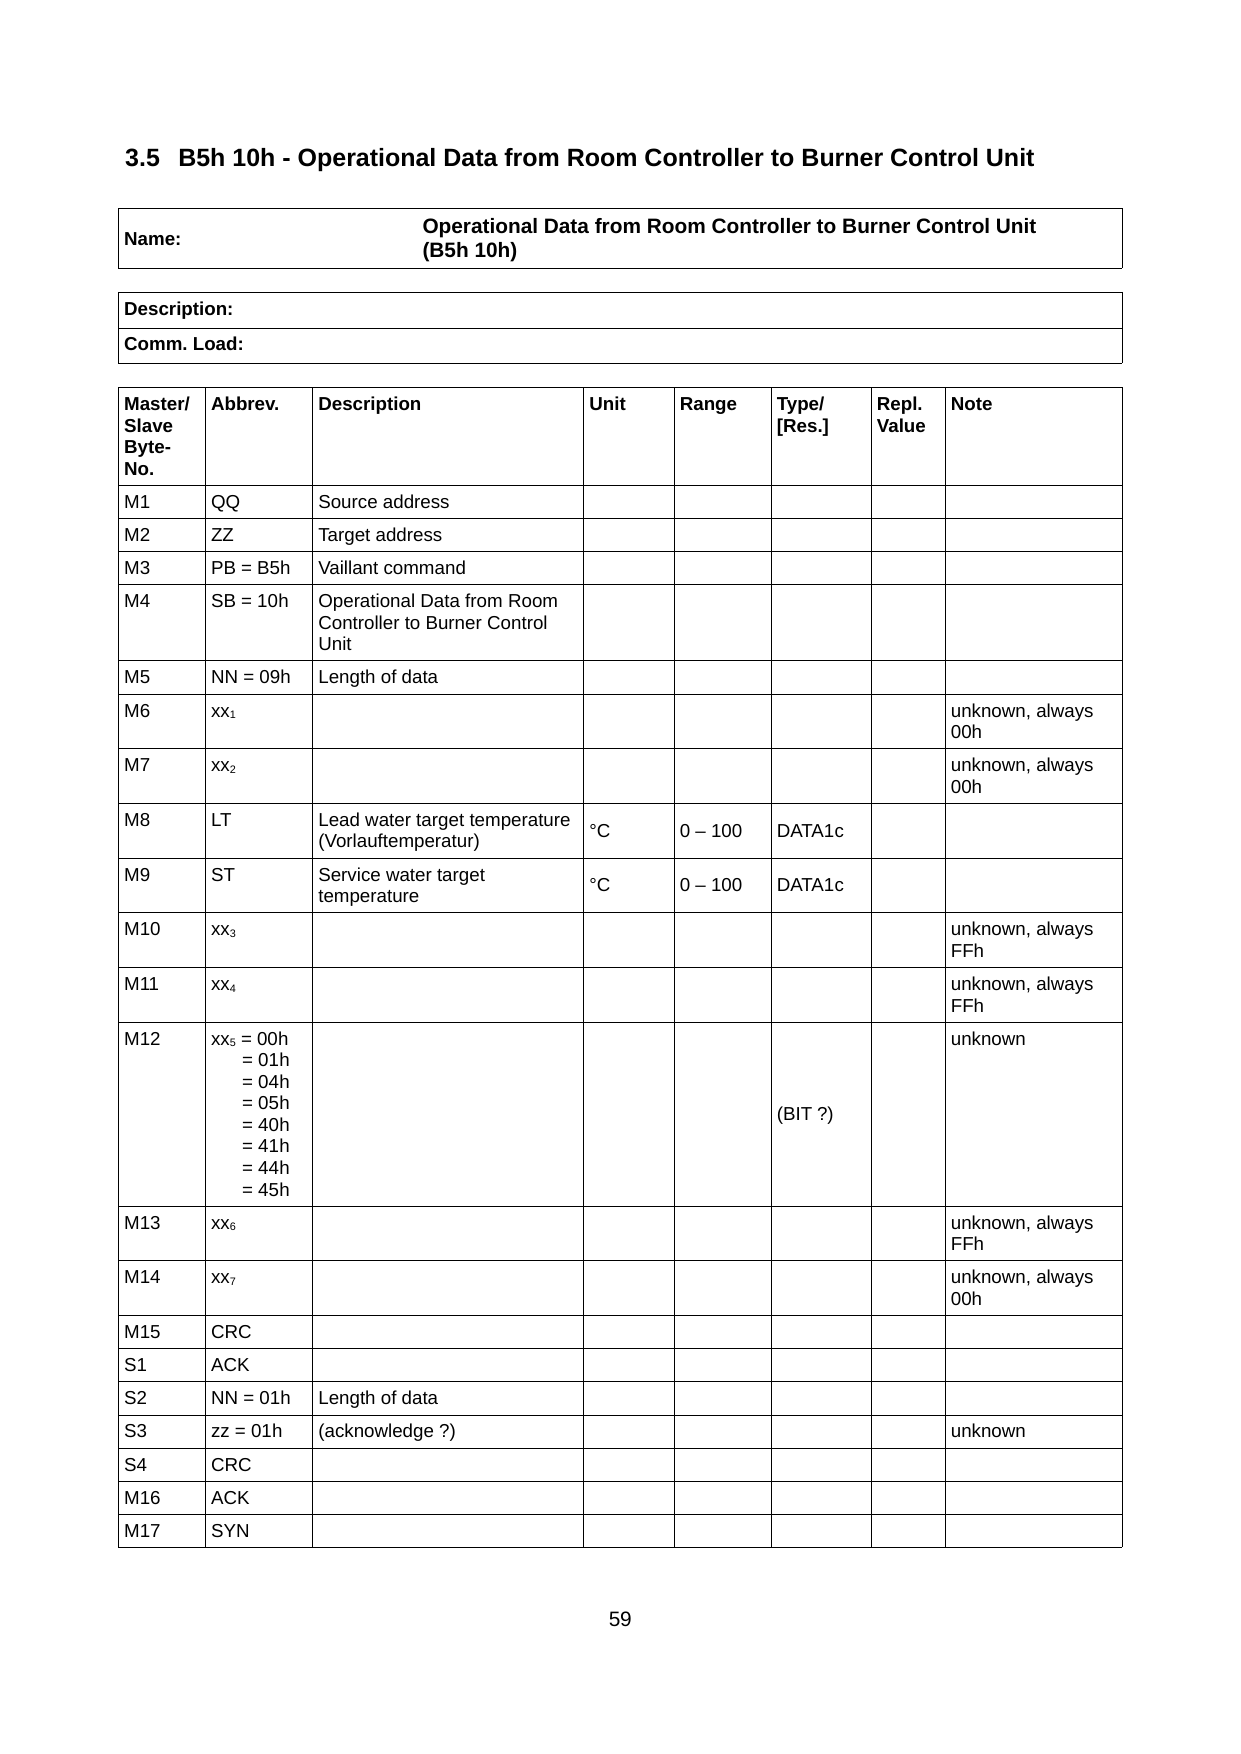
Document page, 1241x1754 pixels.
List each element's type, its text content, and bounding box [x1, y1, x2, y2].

table_cell PB = B5h [206, 552, 312, 584]
table_cell [872, 695, 945, 748]
table_cell LT [206, 804, 312, 858]
table_cell [675, 1023, 771, 1206]
table_cell [313, 1349, 583, 1381]
table_cell M1 [119, 486, 205, 518]
table_cell [675, 1316, 771, 1348]
table_cell [675, 519, 771, 551]
table_cell [675, 1207, 771, 1260]
table_header Range [675, 388, 771, 485]
table_cell [872, 1449, 945, 1481]
table_cell unknown, always 00h [946, 749, 1122, 803]
table_cell [584, 749, 674, 803]
table_cell [946, 1482, 1122, 1514]
table_cell [584, 1449, 674, 1481]
table_cell [675, 1515, 771, 1547]
table_cell unknown, always 00h [946, 695, 1122, 748]
table_cell [872, 661, 945, 693]
table_cell [946, 1515, 1122, 1547]
table_cell S4 [119, 1449, 205, 1481]
table_cell xx1 [206, 695, 312, 748]
table_cell [872, 1316, 945, 1348]
table_cell [872, 552, 945, 584]
table_cell [772, 749, 871, 803]
table_header Type/ [Res.] [772, 388, 871, 485]
table_cell M9 [119, 859, 205, 912]
table_cell S3 [119, 1416, 205, 1448]
table_cell M3 [119, 552, 205, 584]
table_cell [584, 661, 674, 693]
table_cell Operational Data from Room Controller to Burner Control Unit [313, 585, 583, 660]
table_cell [872, 749, 945, 803]
table_cell [675, 968, 771, 1022]
table_cell M17 [119, 1515, 205, 1547]
table_cell [584, 913, 674, 967]
table_header Note [946, 388, 1122, 485]
table_cell M13 [119, 1207, 205, 1260]
table_cell [675, 1261, 771, 1315]
table_cell xx7 [206, 1261, 312, 1315]
table_cell (BIT ?) [772, 1023, 871, 1206]
table_cell M5 [119, 661, 205, 693]
table_cell 0 – 100 [675, 859, 771, 912]
subtitle B5h 10h - Operational Data from Room Controller to Burner Control Unit [118, 143, 1122, 172]
table_cell [772, 695, 871, 748]
table_cell M2 [119, 519, 205, 551]
table_cell [313, 749, 583, 803]
table_cell [584, 1261, 674, 1315]
table_cell [772, 1382, 871, 1414]
table_cell DATA1c [772, 804, 871, 858]
table_cell Length of data [313, 661, 583, 693]
table_cell [675, 1449, 771, 1481]
table_cell xx4 [206, 968, 312, 1022]
table_cell [772, 913, 871, 967]
table_cell [313, 1449, 583, 1481]
table_cell [675, 552, 771, 584]
table_cell [946, 1316, 1122, 1348]
table_cell [946, 1449, 1122, 1481]
table_cell Service water target temperature [313, 859, 583, 912]
table_cell M15 [119, 1316, 205, 1348]
table_cell [313, 1515, 583, 1547]
table_cell [772, 1482, 871, 1514]
table_cell [872, 804, 945, 858]
table_cell [675, 913, 771, 967]
table_cell [584, 552, 674, 584]
table_cell [772, 1515, 871, 1547]
table_cell [584, 1482, 674, 1514]
table_cell M6 [119, 695, 205, 748]
table_cell xx6 [206, 1207, 312, 1260]
table_cell SB = 10h [206, 585, 312, 660]
table_cell [872, 1482, 945, 1514]
table_cell [675, 661, 771, 693]
table_cell M4 [119, 585, 205, 660]
table_header Name: [119, 209, 416, 268]
table_cell NN = 01h [206, 1382, 312, 1414]
table_cell unknown, always FFh [946, 968, 1122, 1022]
table_cell NN = 09h [206, 661, 312, 693]
table_cell QQ [206, 486, 312, 518]
table_cell °C [584, 804, 674, 858]
table_cell [946, 1382, 1122, 1414]
table_cell M14 [119, 1261, 205, 1315]
table_cell unknown [946, 1416, 1122, 1448]
table_cell [872, 1261, 945, 1315]
table_cell °C [584, 859, 674, 912]
table_cell CRC [206, 1449, 312, 1481]
table_cell [872, 486, 945, 518]
table_cell xx3 [206, 913, 312, 967]
table_header Abbrev. [206, 388, 312, 485]
table_cell [772, 1316, 871, 1348]
table_cell Target address [313, 519, 583, 551]
table_cell [584, 585, 674, 660]
table_cell Length of data [313, 1382, 583, 1414]
table_cell [584, 486, 674, 518]
table_cell [584, 1382, 674, 1414]
table_cell [872, 859, 945, 912]
table_cell [946, 859, 1122, 912]
table_header Unit [584, 388, 674, 485]
table_cell [946, 804, 1122, 858]
table_cell [584, 968, 674, 1022]
table_cell [313, 1207, 583, 1260]
table_header [416, 293, 1122, 327]
table_cell [872, 585, 945, 660]
table_cell ACK [206, 1482, 312, 1514]
table_cell [872, 913, 945, 967]
table_cell [416, 329, 1122, 363]
table_cell unknown, always FFh [946, 913, 1122, 967]
table_cell [946, 661, 1122, 693]
table_cell M12 [119, 1023, 205, 1206]
table_cell [872, 1207, 945, 1260]
table_cell [772, 519, 871, 551]
table_cell [772, 1416, 871, 1448]
table_cell [313, 1023, 583, 1206]
table_cell [313, 1316, 583, 1348]
table_cell M10 [119, 913, 205, 967]
table_cell Lead water target temperature (Vorlauftemperatur) [313, 804, 583, 858]
table_cell 0 – 100 [675, 804, 771, 858]
table_cell S2 [119, 1382, 205, 1414]
table_cell [313, 913, 583, 967]
table_cell [584, 519, 674, 551]
table_cell xx2 [206, 749, 312, 803]
table_cell [584, 695, 674, 748]
table_cell [946, 486, 1122, 518]
table_cell [675, 486, 771, 518]
table_cell [313, 1482, 583, 1514]
table_cell [946, 1349, 1122, 1381]
table_cell [675, 1416, 771, 1448]
table_cell [872, 519, 945, 551]
table_cell ZZ [206, 519, 312, 551]
table_cell [946, 585, 1122, 660]
table_cell zz = 01h [206, 1416, 312, 1448]
table_cell M8 [119, 804, 205, 858]
table_cell [675, 585, 771, 660]
table_cell DATA1c [772, 859, 871, 912]
table_cell [772, 1261, 871, 1315]
table_cell [872, 1382, 945, 1414]
table_cell [872, 1023, 945, 1206]
table_cell [946, 519, 1122, 551]
table_cell [772, 968, 871, 1022]
table_cell [772, 1349, 871, 1381]
table_header Description: [119, 293, 416, 327]
table_cell [675, 1382, 771, 1414]
table_cell [313, 1261, 583, 1315]
table_cell [772, 1207, 871, 1260]
table_cell M16 [119, 1482, 205, 1514]
table_cell Vaillant command [313, 552, 583, 584]
table_cell [675, 695, 771, 748]
table_header Master/ Slave Byte-No. [119, 388, 205, 485]
table_cell xx5 = 00h = 01h = 04h = 05h = 40h = 41h = 44h = 45h [206, 1023, 312, 1206]
table_cell [584, 1207, 674, 1260]
table_cell [675, 1482, 771, 1514]
table_header Repl. Value [872, 388, 945, 485]
table_cell unknown, always 00h [946, 1261, 1122, 1315]
table_cell [772, 661, 871, 693]
table_cell CRC [206, 1316, 312, 1348]
table_cell [872, 968, 945, 1022]
table_cell [872, 1515, 945, 1547]
table_cell [675, 749, 771, 803]
table_cell [772, 1449, 871, 1481]
table_cell [675, 1349, 771, 1381]
table_header Operational Data from Room Controller to Burner Control Unit (B5h 10h) [416, 209, 1122, 268]
table_cell ACK [206, 1349, 312, 1381]
table_cell (acknowledge ?) [313, 1416, 583, 1448]
table_cell Comm. Load: [119, 329, 416, 363]
table_cell [313, 968, 583, 1022]
table_cell [772, 486, 871, 518]
table_cell [946, 552, 1122, 584]
table_cell [584, 1316, 674, 1348]
table_cell S1 [119, 1349, 205, 1381]
table_cell [772, 585, 871, 660]
table_cell [772, 552, 871, 584]
table_cell [313, 695, 583, 748]
table_cell [872, 1416, 945, 1448]
table_cell unknown [946, 1023, 1122, 1206]
table_cell [584, 1023, 674, 1206]
table_cell M11 [119, 968, 205, 1022]
table_cell Source address [313, 486, 583, 518]
table_cell [584, 1416, 674, 1448]
table_cell [584, 1349, 674, 1381]
table_cell [584, 1515, 674, 1547]
table_header Description [313, 388, 583, 485]
table_cell ST [206, 859, 312, 912]
table_cell unknown, always FFh [946, 1207, 1122, 1260]
table_cell [872, 1349, 945, 1381]
table_cell M7 [119, 749, 205, 803]
table_cell SYN [206, 1515, 312, 1547]
